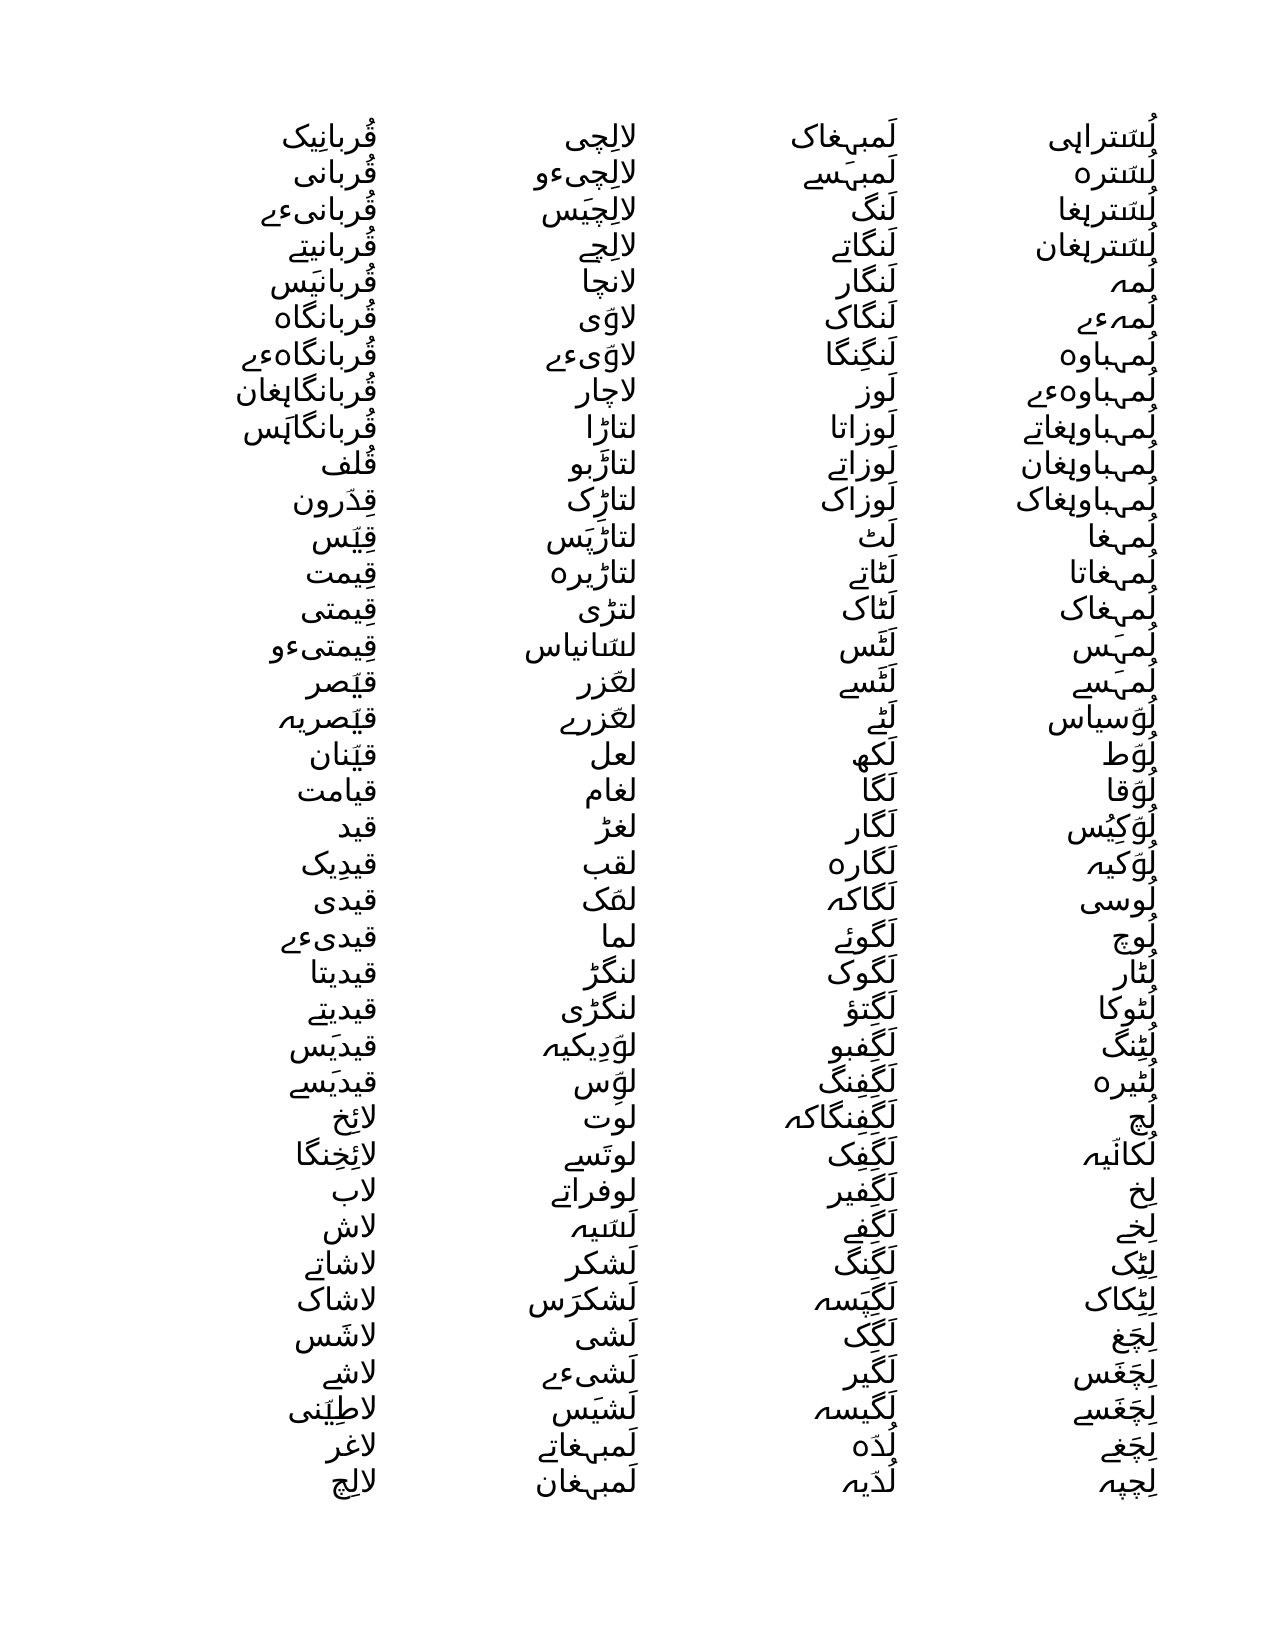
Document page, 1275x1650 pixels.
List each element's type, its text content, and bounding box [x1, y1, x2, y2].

text قیؔصریہ [118, 700, 378, 736]
text قِیمتی [118, 591, 378, 627]
text لتاڑیرہ [378, 554, 637, 591]
text لَمبہ​غان [378, 1463, 637, 1499]
text لَشکر [378, 1245, 637, 1281]
text لَگِپَسہ [637, 1281, 897, 1318]
text لَکھ [637, 736, 897, 772]
text لُمہ [897, 263, 1157, 300]
text لتاڑِک [378, 482, 637, 518]
text لاوؔی [378, 300, 637, 336]
text لَوزاتے [637, 445, 897, 482]
text لَمبہ​غاک [637, 118, 897, 154]
text لتاڑا [378, 409, 637, 445]
text لُدؔہ [637, 1427, 897, 1463]
text لَسؔیہ [378, 1209, 637, 1245]
text لُوسی [897, 882, 1157, 918]
text لانچا [378, 263, 637, 300]
text لُمہ​باوہ [897, 336, 1157, 373]
text لاچار [378, 373, 637, 409]
text لُسؔترہ​غا [897, 191, 1157, 227]
text لَوز [637, 373, 897, 409]
text لُوؔکیہ [897, 845, 1157, 882]
text لَنگاک [637, 300, 897, 336]
text قُربانی​تے [118, 227, 378, 263]
text لَٹ [637, 518, 897, 554]
text لوفراتے [378, 1172, 637, 1209]
text قیدی [118, 882, 378, 918]
text لِخ [897, 1172, 1157, 1209]
text لُمہ​باوہ​غان [897, 445, 1157, 482]
text لالِچی​ءو [378, 154, 637, 191]
text لوتَسے [378, 1136, 637, 1172]
text لَوزاتا [637, 409, 897, 445]
text لعل [378, 736, 637, 772]
text قید [118, 809, 378, 845]
text لَمبہ​غاتے [378, 1427, 637, 1463]
text لمؔک [378, 882, 637, 918]
text لعؔزر [378, 663, 637, 700]
text قِیؔس [118, 518, 378, 554]
text لاشاک [118, 1281, 378, 1318]
text قُلف [118, 445, 378, 482]
text لُسؔتراہی [897, 118, 1157, 154]
text لاوؔی​ءے [378, 336, 637, 373]
text لُمہ​باوہ​غاک [897, 482, 1157, 518]
text قیدی​تا [118, 954, 378, 991]
text لَگوئے [637, 918, 897, 954]
text لَٹاتے [637, 554, 897, 591]
text لَنگِنگا [637, 336, 897, 373]
text قیامت [118, 772, 378, 809]
text لوؔدِیکیہ [378, 1027, 637, 1063]
text لَگِفے [637, 1209, 897, 1245]
text لسؔانیاس [378, 627, 637, 663]
text لَٹاک [637, 591, 897, 627]
text لُٹار [897, 954, 1157, 991]
text لاشاتے [118, 1245, 378, 1281]
text قیدِیک [118, 845, 378, 882]
text لِچَغَسے [897, 1391, 1157, 1427]
text لغڑ [378, 809, 637, 845]
text لُمہ​َسے [897, 663, 1157, 700]
text لُوؔسیاس [897, 700, 1157, 736]
text لَگِفِنگ [637, 1063, 897, 1100]
text لَگِک [637, 1318, 897, 1354]
text لِچَغے [897, 1427, 1157, 1463]
text لُسؔترہ [897, 154, 1157, 191]
text لقب [378, 845, 637, 882]
text لَگوک [637, 954, 897, 991]
text لاطِیؔنی [118, 1391, 378, 1427]
text لُمہ​َس [897, 627, 1157, 663]
text لَگِفیر [637, 1172, 897, 1209]
text لتاڑَبو [378, 445, 637, 482]
text قیؔنان [118, 736, 378, 772]
text لِٹِک [897, 1245, 1157, 1281]
text لائِخ [118, 1100, 378, 1136]
text لالِچی​َس [378, 191, 637, 227]
text لَگارہ [637, 845, 897, 882]
text لَمبہ​َسے [637, 154, 897, 191]
text لِچَغَس [897, 1354, 1157, 1391]
text لُمہ​باوہ​ءے [897, 373, 1157, 409]
text لاشَس [118, 1318, 378, 1354]
text لاش [118, 1209, 378, 1245]
text لَشی​َس [378, 1391, 637, 1427]
text لَگار [637, 809, 897, 845]
text قُربان​گاہ [118, 300, 378, 336]
text لنگڑی [378, 991, 637, 1027]
text لَشی​ءے [378, 1354, 637, 1391]
text قُربان​گاہ​َس [118, 409, 378, 445]
text لَشکرَس [378, 1281, 637, 1318]
text لَنگار [637, 263, 897, 300]
text قِیمتی​ءو [118, 627, 378, 663]
text لالِچے [378, 227, 637, 263]
text لاشے [118, 1354, 378, 1391]
text لُمہ​غاک [897, 591, 1157, 627]
text لتڑی [378, 591, 637, 627]
text لِچپہ [897, 1463, 1157, 1499]
text لالِچی [378, 118, 637, 154]
text لُسؔترہ​غان [897, 227, 1157, 263]
text لُٹیرہ [897, 1063, 1157, 1100]
text لَگِفبو [637, 1027, 897, 1063]
text لُوچ [897, 918, 1157, 954]
text لَگا [637, 772, 897, 809]
text لَوزاک [637, 482, 897, 518]
text قیدی​ءے [118, 918, 378, 954]
text لعؔزرے [378, 700, 637, 736]
text لَگیر [637, 1354, 897, 1391]
text لُوؔکِیُس [897, 809, 1157, 845]
text لُکانؔیہ [897, 1136, 1157, 1172]
text لَگیسہ [637, 1391, 897, 1427]
text لُمہ​باوہ​غاتے [897, 409, 1157, 445]
text لُچ [897, 1100, 1157, 1136]
text قُربانِیک [118, 118, 378, 154]
text قیدی​تے [118, 991, 378, 1027]
text لُمہ​ءے [897, 300, 1157, 336]
text لِٹِکاک [897, 1281, 1157, 1318]
text قیدی​َسے [118, 1063, 378, 1100]
text لالِچ [118, 1463, 378, 1499]
text لُدؔیہ [637, 1463, 897, 1499]
text لوت [378, 1100, 637, 1136]
text لَگِتؤ [637, 991, 897, 1027]
text لَشی [378, 1318, 637, 1354]
text لِچَغ [897, 1318, 1157, 1354]
text قُربان​گاہ​غان [118, 373, 378, 409]
text لُوؔقا [897, 772, 1157, 809]
text لُوؔط [897, 736, 1157, 772]
text لُٹِنگ [897, 1027, 1157, 1063]
text لَٹے [637, 700, 897, 736]
text قیدی​َس [118, 1027, 378, 1063]
text قیؔصر [118, 663, 378, 700]
text قُربانی [118, 154, 378, 191]
text قِدؔرون [118, 482, 378, 518]
text لُٹوکا [897, 991, 1157, 1027]
text قِیمت [118, 554, 378, 591]
text قُربانی​َس [118, 263, 378, 300]
text لائِخِنگا [118, 1136, 378, 1172]
text لَگِنگ [637, 1245, 897, 1281]
text لغام [378, 772, 637, 809]
text لُمہ​غاتا [897, 554, 1157, 591]
text لَگاکہ [637, 882, 897, 918]
text قُربان​گاہ​ءے [118, 336, 378, 373]
text لاب [118, 1172, 378, 1209]
text لُمہ​غا [897, 518, 1157, 554]
text لَٹَسے [637, 663, 897, 700]
text لتاڑپَس [378, 518, 637, 554]
text لوِؔس [378, 1063, 637, 1100]
text لِخے [897, 1209, 1157, 1245]
text لَنگ [637, 191, 897, 227]
text لاغر [118, 1427, 378, 1463]
text لَگِفِک [637, 1136, 897, 1172]
text لَنگاتے [637, 227, 897, 263]
text لما [378, 918, 637, 954]
text لَگِفِنگاکہ [637, 1100, 897, 1136]
text لنگڑ [378, 954, 637, 991]
text قُربانی​ءے [118, 191, 378, 227]
text لَٹَس [637, 627, 897, 663]
